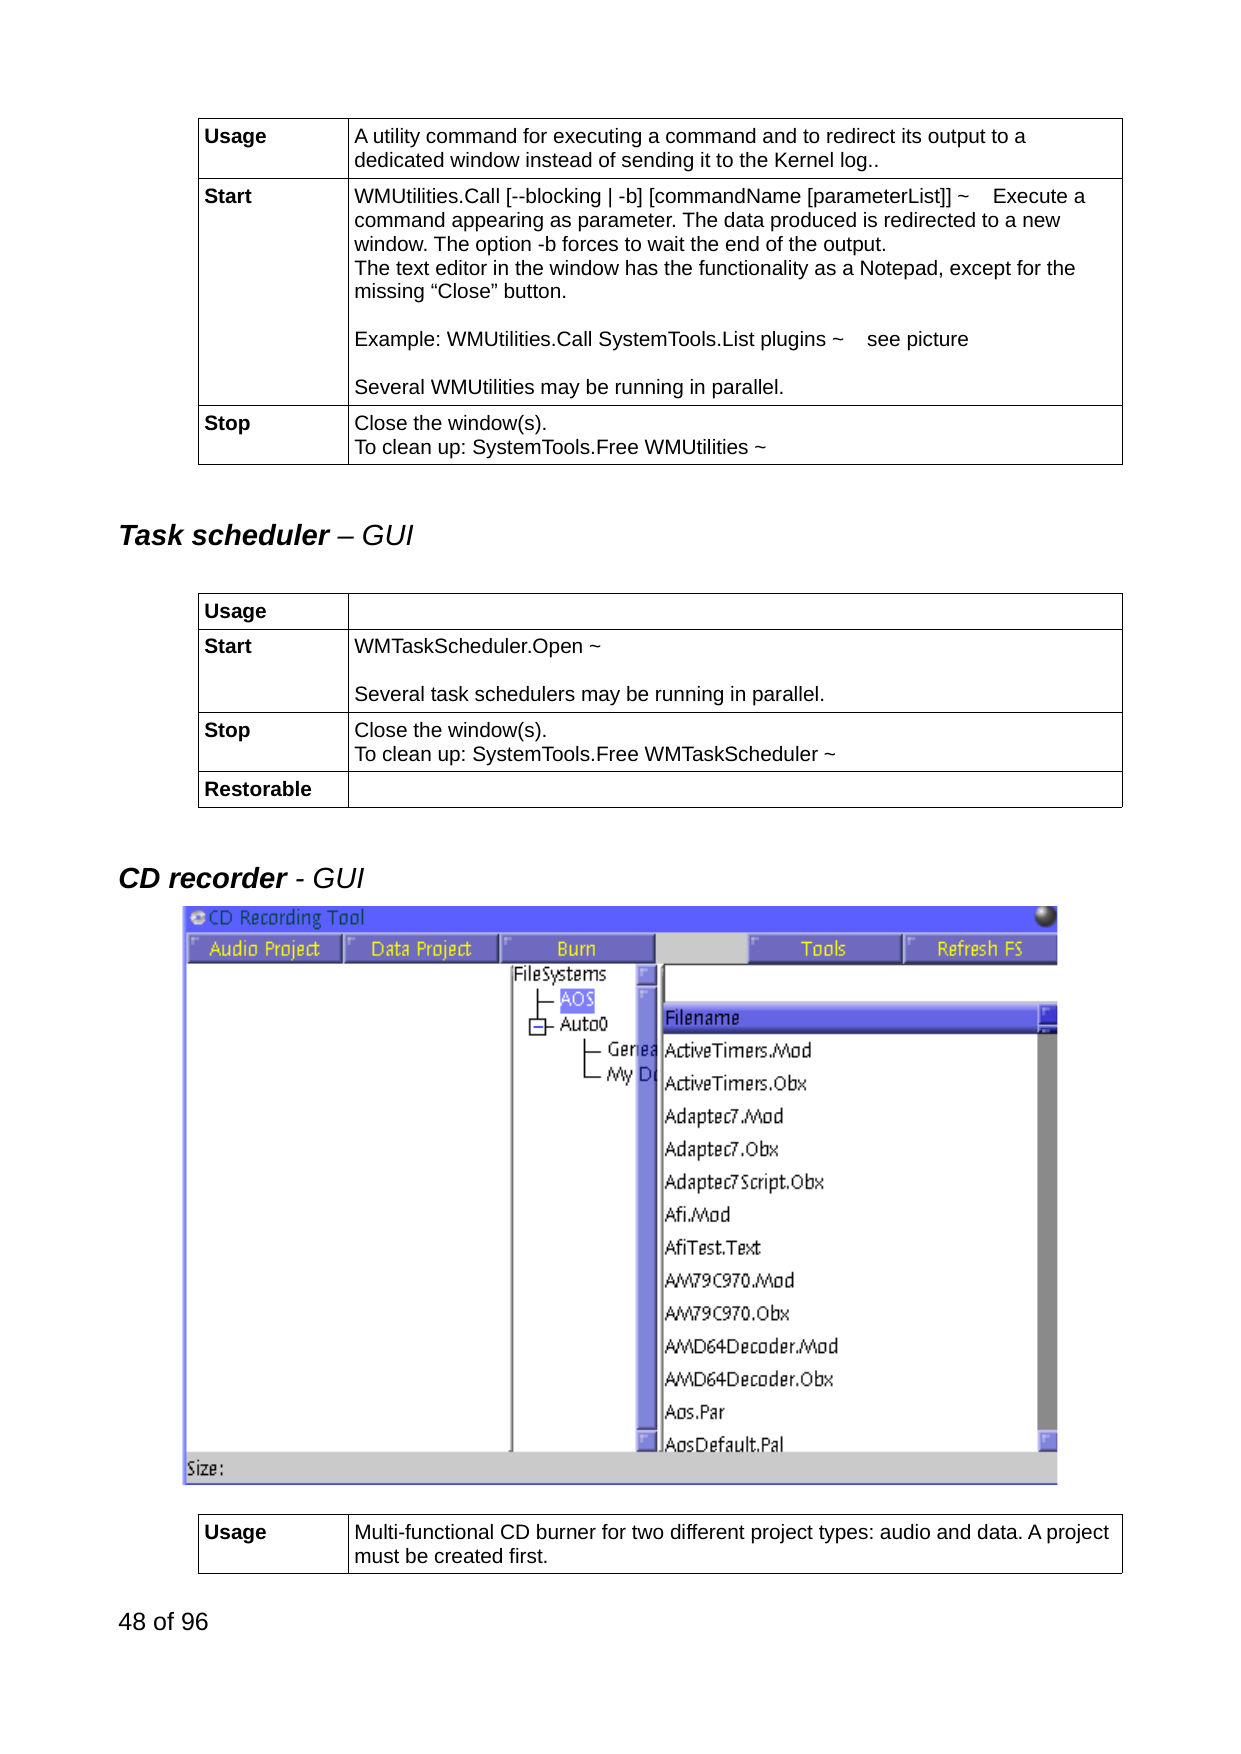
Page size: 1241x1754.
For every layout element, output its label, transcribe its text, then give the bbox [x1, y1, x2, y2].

table_cell WMTaskScheduler.Open ~ Several task schedulers may be running in parallel. [349, 630, 1122, 712]
table_header Multi-functional CD burner for two different project types: audio and data. A project must be created first. [349, 1515, 1122, 1573]
table_cell [349, 772, 1122, 807]
table_cell Stop [199, 406, 348, 464]
table_cell Close the window(s). To clean up: SystemTools.Free WMUtilities ~ [349, 406, 1122, 464]
table_header Usage [199, 119, 348, 178]
table_cell WMUtilities.Call [--blocking | -b] [commandName [parameterList]] ~ Execute a command appearing as parameter. The data produced is redirected to a new window. The option -b forces to wait the end of the output. The text editor in the window has the functionality as a Notepad, except for the missing “Close” button. Example: WMUtilities.Call SystemTools.List plugins ~ see picture Several WMUtilities may be running in parallel. [349, 179, 1122, 405]
table_header Usage [199, 1515, 348, 1573]
table_header [349, 594, 1122, 628]
table_header A utility command for executing a command and to redirect its output to a dedicated window instead of sending it to the Kernel log.. [349, 119, 1122, 178]
table_cell Restorable [199, 772, 348, 807]
table_cell Stop [199, 713, 348, 771]
picture [182, 906, 1058, 1485]
table_cell Start [199, 630, 348, 712]
table_cell Start [199, 179, 348, 405]
table_cell Close the window(s). To clean up: SystemTools.Free WMTaskScheduler ~ [349, 713, 1122, 771]
subtitle CD recorder - GUI [118, 861, 1122, 894]
subtitle Task scheduler – GUI [118, 518, 1122, 552]
table_header Usage [199, 594, 348, 628]
